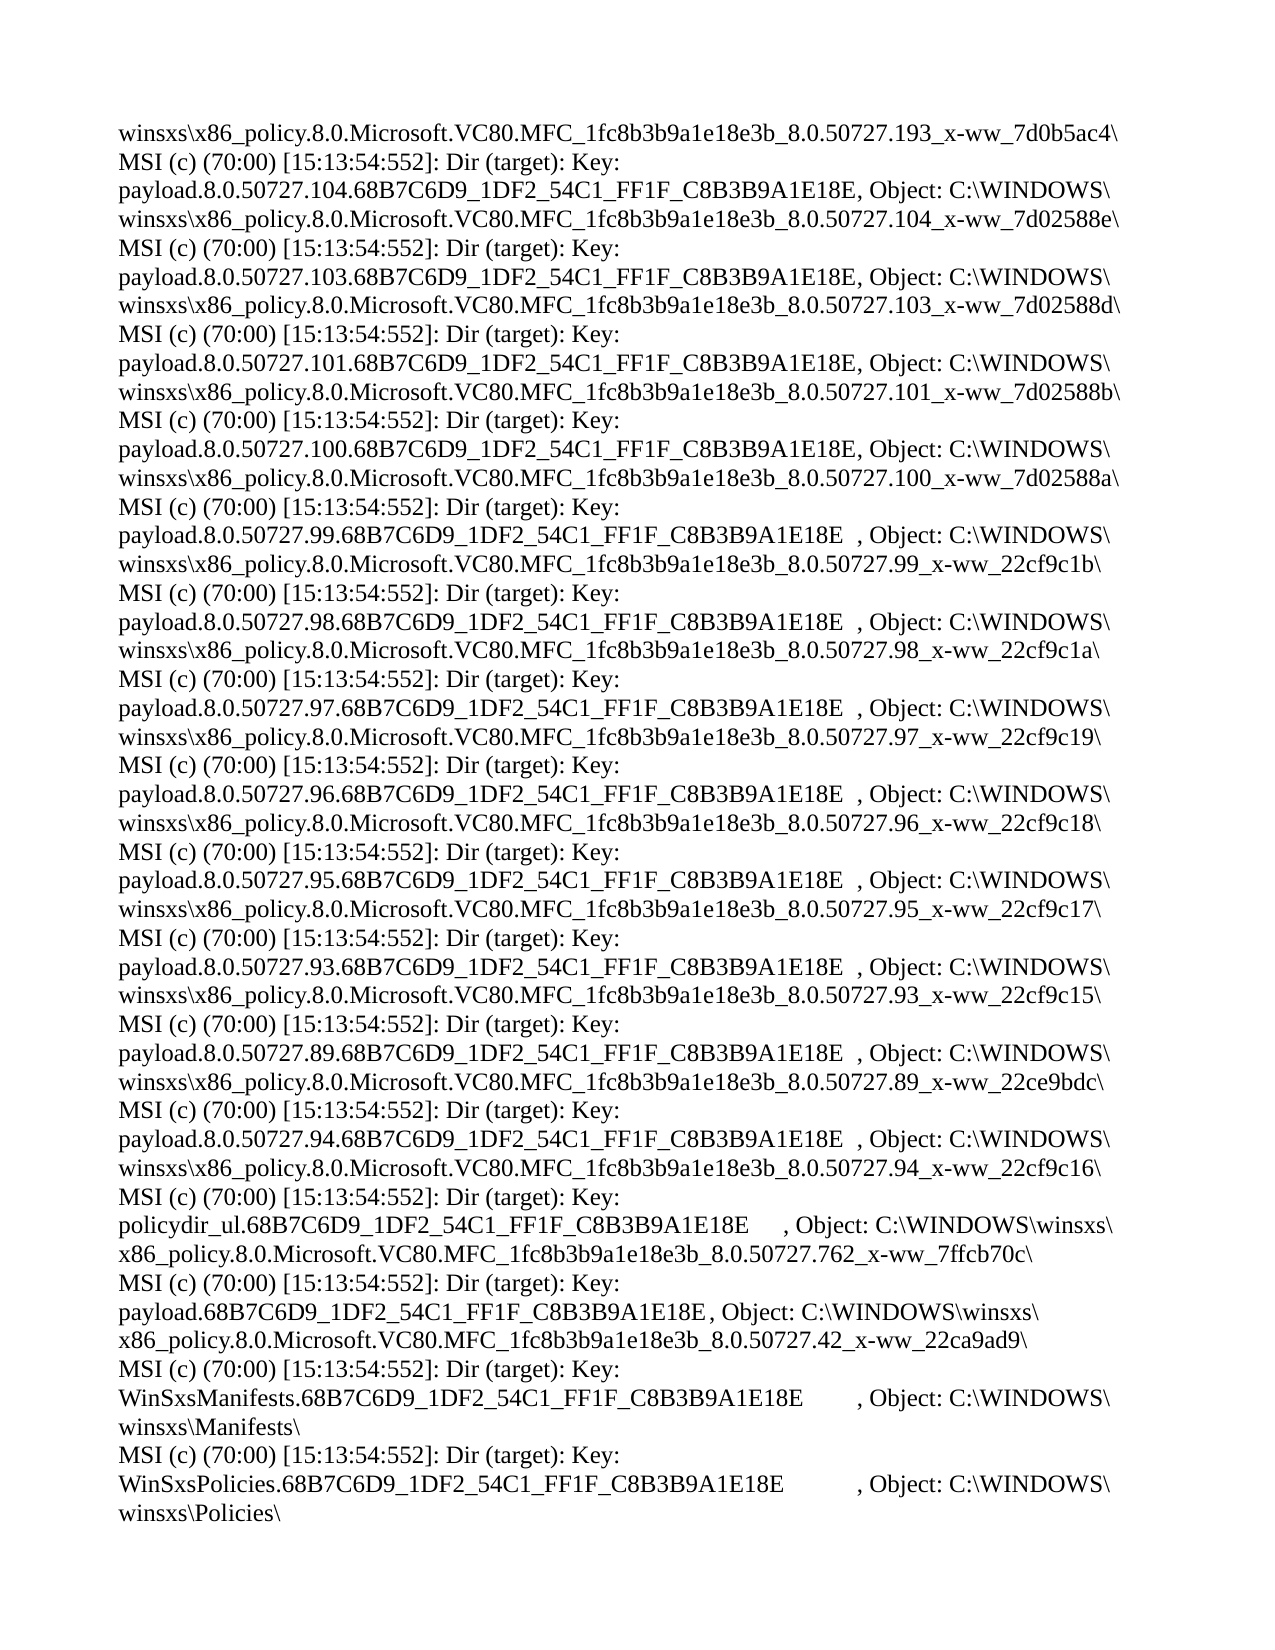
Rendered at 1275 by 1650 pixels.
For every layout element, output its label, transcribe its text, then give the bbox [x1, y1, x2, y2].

text MSI (c) (70:00) [15:13:54:552]: Dir (target): Key: payload.8.0.50727.89.68B7C6D9_1DF2_54C1_FF1F_C8B3B9A1E18E , Object: C:\WINDOWS\winsxs\x86_policy.8.0.Microsoft.VC80.MFC_1fc8b3b9a1e18e3b_8.0.50727.89_x-ww_22ce9bdc\ [118, 1009, 1157, 1096]
text MSI (c) (70:00) [15:13:54:552]: Dir (target): Key: payload.8.0.50727.104.68B7C6D9_1DF2_54C1_FF1F_C8B3B9A1E18E , Object: C:\WINDOWS\winsxs\x86_policy.8.0.Microsoft.VC80.MFC_1fc8b3b9a1e18e3b_8.0.50727.104_x-ww_7d02588e\ [118, 147, 1157, 233]
text MSI (c) (70:00) [15:13:54:552]: Dir (target): Key: payload.8.0.50727.103.68B7C6D9_1DF2_54C1_FF1F_C8B3B9A1E18E , Object: C:\WINDOWS\winsxs\x86_policy.8.0.Microsoft.VC80.MFC_1fc8b3b9a1e18e3b_8.0.50727.103_x-ww_7d02588d\ [118, 233, 1157, 319]
text MSI (c) (70:00) [15:13:54:552]: Dir (target): Key: payload.68B7C6D9_1DF2_54C1_FF1F_C8B3B9A1E18E , Object: C:\WINDOWS\winsxs\x86_policy.8.0.Microsoft.VC80.MFC_1fc8b3b9a1e18e3b_8.0.50727.42_x-ww_22ca9ad9\ [118, 1268, 1157, 1354]
text MSI (c) (70:00) [15:13:54:552]: Dir (target): Key: WinSxsPolicies.68B7C6D9_1DF2_54C1_FF1F_C8B3B9A1E18E , Object: C:\WINDOWS\winsxs\Policies\ [118, 1441, 1157, 1527]
text MSI (c) (70:00) [15:13:54:552]: Dir (target): Key: payload.8.0.50727.94.68B7C6D9_1DF2_54C1_FF1F_C8B3B9A1E18E , Object: C:\WINDOWS\winsxs\x86_policy.8.0.Microsoft.VC80.MFC_1fc8b3b9a1e18e3b_8.0.50727.94_x-ww_22cf9c16\ [118, 1096, 1157, 1182]
text MSI (c) (70:00) [15:13:54:552]: Dir (target): Key: payload.8.0.50727.100.68B7C6D9_1DF2_54C1_FF1F_C8B3B9A1E18E , Object: C:\WINDOWS\winsxs\x86_policy.8.0.Microsoft.VC80.MFC_1fc8b3b9a1e18e3b_8.0.50727.100_x-ww_7d02588a\ [118, 406, 1157, 492]
text MSI (c) (70:00) [15:13:54:552]: Dir (target): Key: policydir_ul.68B7C6D9_1DF2_54C1_FF1F_C8B3B9A1E18E , Object: C:\WINDOWS\winsxs\x86_policy.8.0.Microsoft.VC80.MFC_1fc8b3b9a1e18e3b_8.0.50727.762_x-ww_7ffcb70c\ [118, 1182, 1157, 1268]
text MSI (c) (70:00) [15:13:54:552]: Dir (target): Key: payload.8.0.50727.96.68B7C6D9_1DF2_54C1_FF1F_C8B3B9A1E18E , Object: C:\WINDOWS\winsxs\x86_policy.8.0.Microsoft.VC80.MFC_1fc8b3b9a1e18e3b_8.0.50727.96_x-ww_22cf9c18\ [118, 751, 1157, 837]
text MSI (c) (70:00) [15:13:54:552]: Dir (target): Key: payload.8.0.50727.101.68B7C6D9_1DF2_54C1_FF1F_C8B3B9A1E18E , Object: C:\WINDOWS\winsxs\x86_policy.8.0.Microsoft.VC80.MFC_1fc8b3b9a1e18e3b_8.0.50727.101_x-ww_7d02588b\ [118, 319, 1157, 406]
text MSI (c) (70:00) [15:13:54:552]: Dir (target): Key: payload.8.0.50727.95.68B7C6D9_1DF2_54C1_FF1F_C8B3B9A1E18E , Object: C:\WINDOWS\winsxs\x86_policy.8.0.Microsoft.VC80.MFC_1fc8b3b9a1e18e3b_8.0.50727.95_x-ww_22cf9c17\ [118, 837, 1157, 923]
text winsxs\x86_policy.8.0.Microsoft.VC80.MFC_1fc8b3b9a1e18e3b_8.0.50727.193_x-ww_7d0b5ac4\ [118, 118, 1157, 147]
text MSI (c) (70:00) [15:13:54:552]: Dir (target): Key: payload.8.0.50727.99.68B7C6D9_1DF2_54C1_FF1F_C8B3B9A1E18E , Object: C:\WINDOWS\winsxs\x86_policy.8.0.Microsoft.VC80.MFC_1fc8b3b9a1e18e3b_8.0.50727.99_x-ww_22cf9c1b\ [118, 492, 1157, 578]
text MSI (c) (70:00) [15:13:54:552]: Dir (target): Key: payload.8.0.50727.93.68B7C6D9_1DF2_54C1_FF1F_C8B3B9A1E18E , Object: C:\WINDOWS\winsxs\x86_policy.8.0.Microsoft.VC80.MFC_1fc8b3b9a1e18e3b_8.0.50727.93_x-ww_22cf9c15\ [118, 923, 1157, 1009]
text MSI (c) (70:00) [15:13:54:552]: Dir (target): Key: payload.8.0.50727.97.68B7C6D9_1DF2_54C1_FF1F_C8B3B9A1E18E , Object: C:\WINDOWS\winsxs\x86_policy.8.0.Microsoft.VC80.MFC_1fc8b3b9a1e18e3b_8.0.50727.97_x-ww_22cf9c19\ [118, 664, 1157, 751]
text MSI (c) (70:00) [15:13:54:552]: Dir (target): Key: payload.8.0.50727.98.68B7C6D9_1DF2_54C1_FF1F_C8B3B9A1E18E , Object: C:\WINDOWS\winsxs\x86_policy.8.0.Microsoft.VC80.MFC_1fc8b3b9a1e18e3b_8.0.50727.98_x-ww_22cf9c1a\ [118, 578, 1157, 664]
text MSI (c) (70:00) [15:13:54:552]: Dir (target): Key: WinSxsManifests.68B7C6D9_1DF2_54C1_FF1F_C8B3B9A1E18E , Object: C:\WINDOWS\winsxs\Manifests\ [118, 1354, 1157, 1441]
